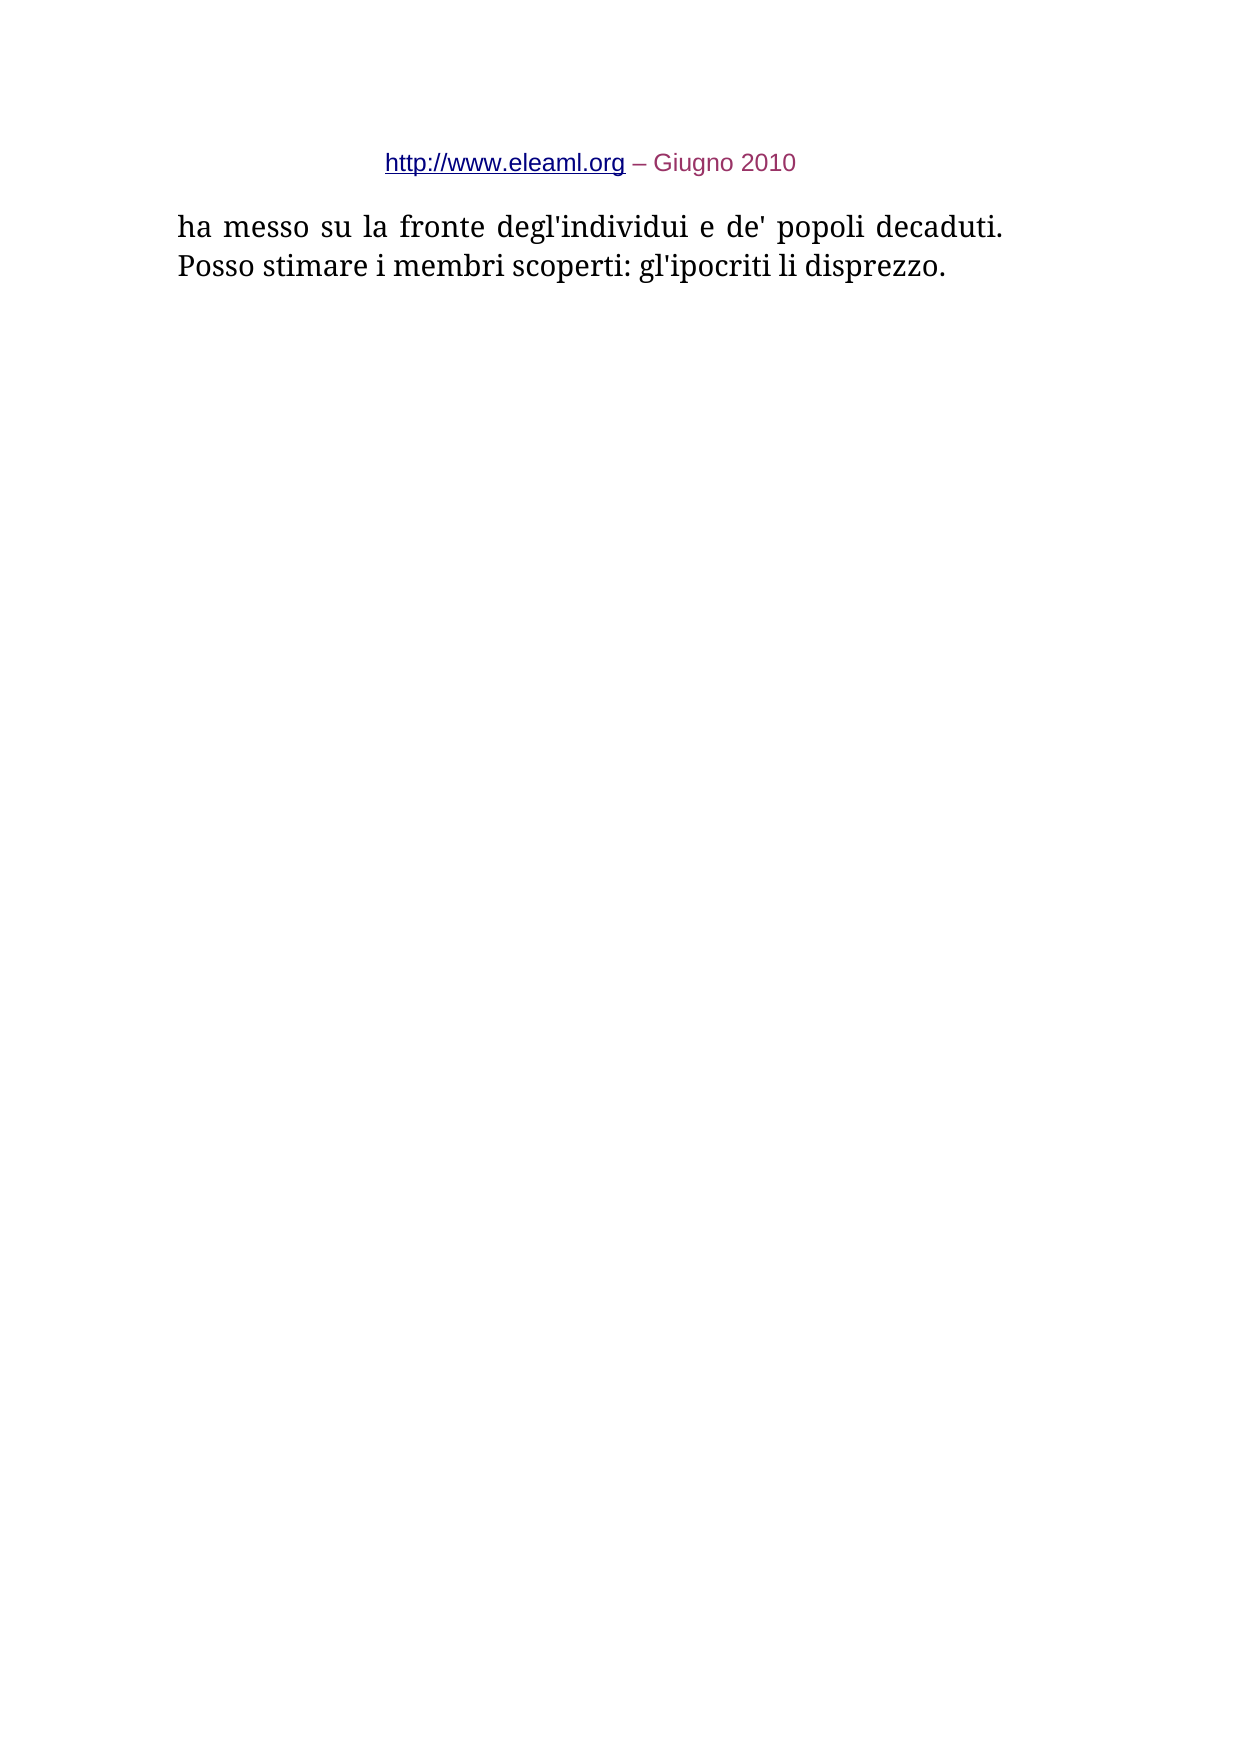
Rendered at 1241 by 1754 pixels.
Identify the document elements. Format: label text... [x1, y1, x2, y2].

text ha messo su la fronte degl'individui e de' popoli decaduti. Posso stimare i membri scoperti: gl'ipocriti li disprezzo. [177, 206, 1004, 285]
